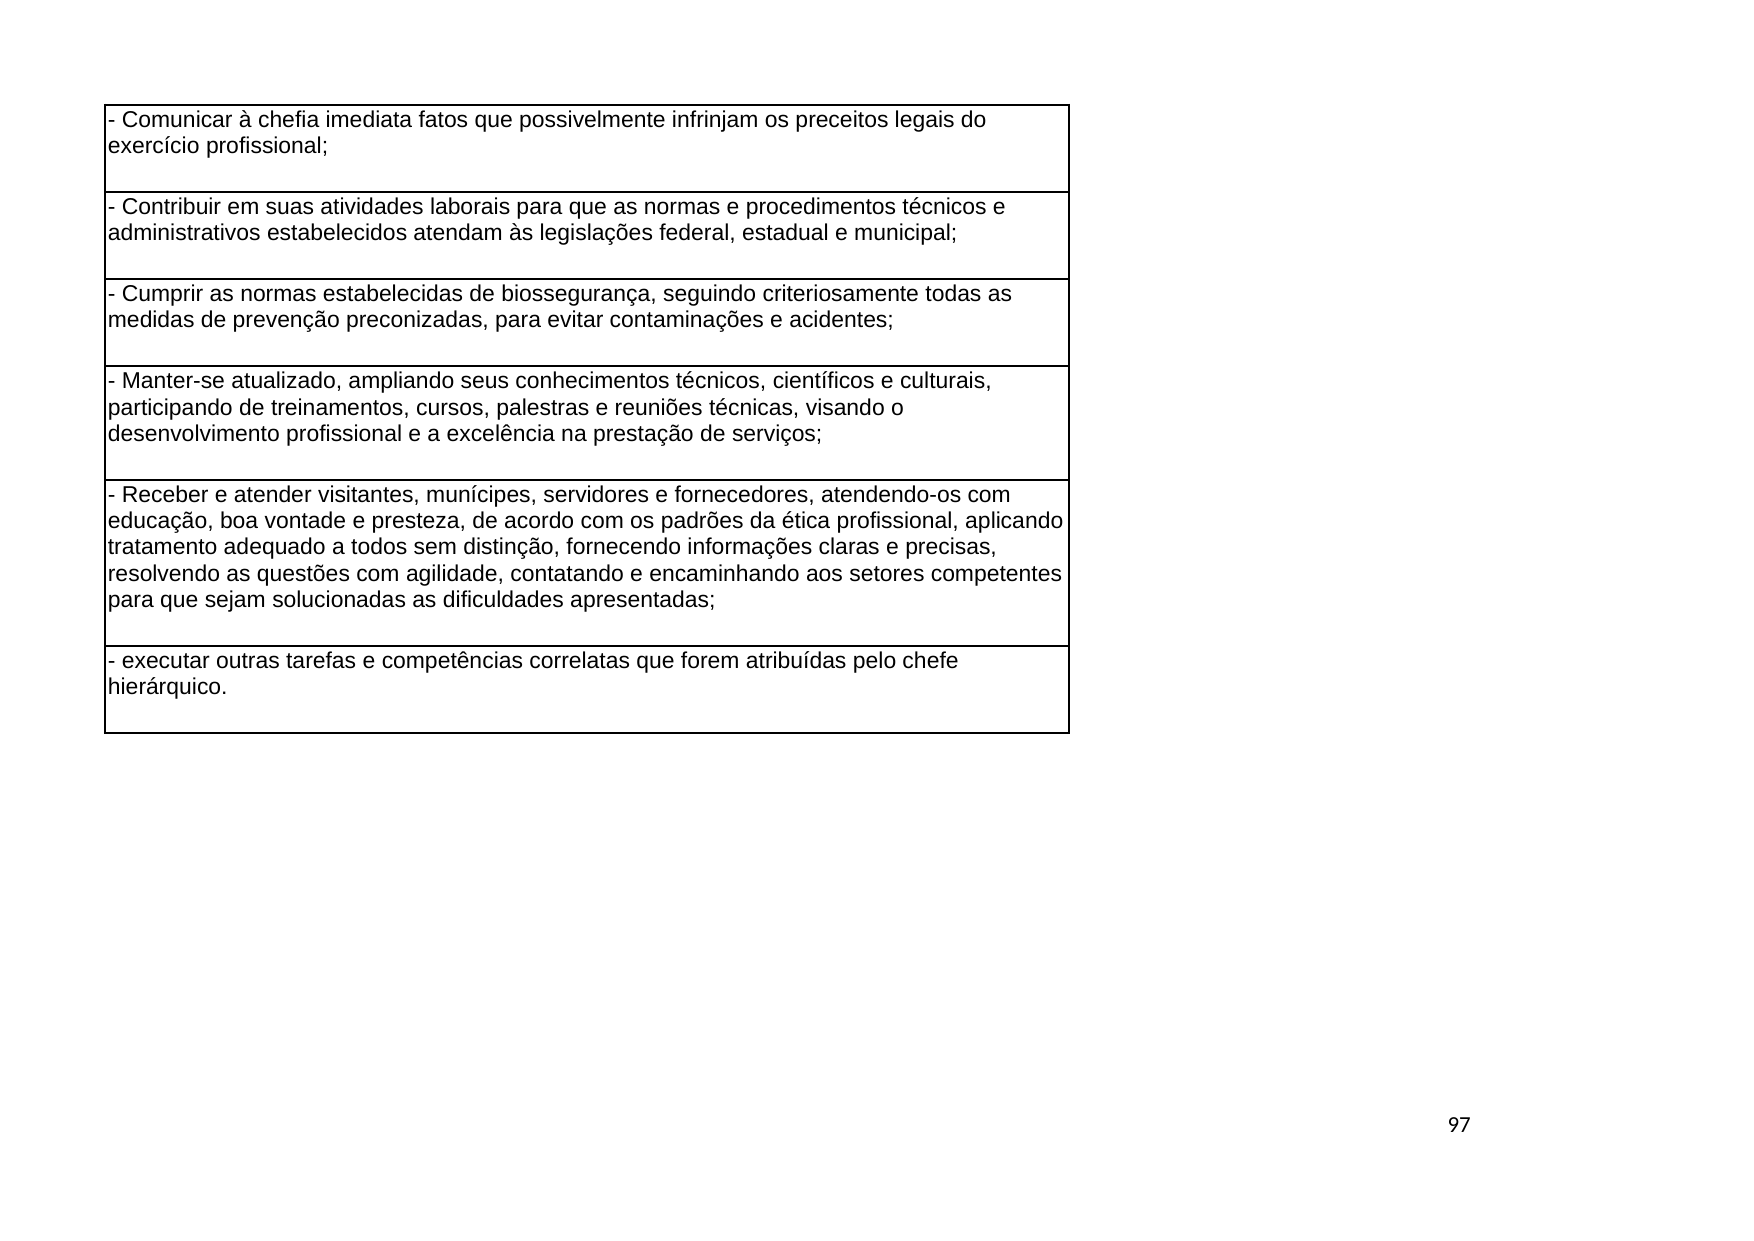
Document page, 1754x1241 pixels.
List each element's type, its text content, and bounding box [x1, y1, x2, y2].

table_cell [399, 832, 546, 889]
table_header [546, 775, 693, 832]
table_header [693, 775, 840, 832]
table_cell - Receber e atender visitantes, munícipes, servidores e fornecedores, atendendo-os com educação, boa vontade e presteza, de acordo com os padrões da ética profissional, aplicando tratamento adequado a todos sem distinção, fornecendo informações claras e precisas, resolvendo as questões com agilidade, contatando e encaminhando aos setores competentes para que sejam solucionadas as dificuldades apresentadas; [106, 481, 1068, 645]
table_header [252, 775, 399, 832]
table_cell [105, 832, 252, 889]
table_cell - Contribuir em suas atividades laborais para que as normas e procedimentos técnicos e administrativos estabelecidos atendam às legislações federal, estadual e municipal; [106, 193, 1068, 278]
table_header [399, 775, 546, 832]
table_cell [693, 832, 840, 889]
table_cell [840, 832, 987, 889]
table_header [840, 775, 987, 832]
table_cell - executar outras tarefas e competências correlatas que forem atribuídas pelo chefe hierárquico. [106, 647, 1068, 732]
table_cell - Cumprir as normas estabelecidas de biossegurança, seguindo criteriosamente todas as medidas de prevenção preconizadas, para evitar contaminações e acidentes; [106, 280, 1068, 365]
table_cell [252, 832, 399, 889]
table_cell - Comunicar à chefia imediata fatos que possivelmente infrinjam os preceitos legais do exercício profissional; [106, 106, 1068, 191]
table_header [105, 775, 252, 832]
table_cell [546, 832, 693, 889]
table_cell - Manter-se atualizado, ampliando seus conhecimentos técnicos, científicos e culturais, participando de treinamentos, cursos, palestras e reuniões técnicas, visando o desenvolvimento profissional e a excelência na prestação de serviços; [106, 367, 1068, 478]
table_cell [987, 832, 1134, 889]
table_header [987, 775, 1134, 832]
